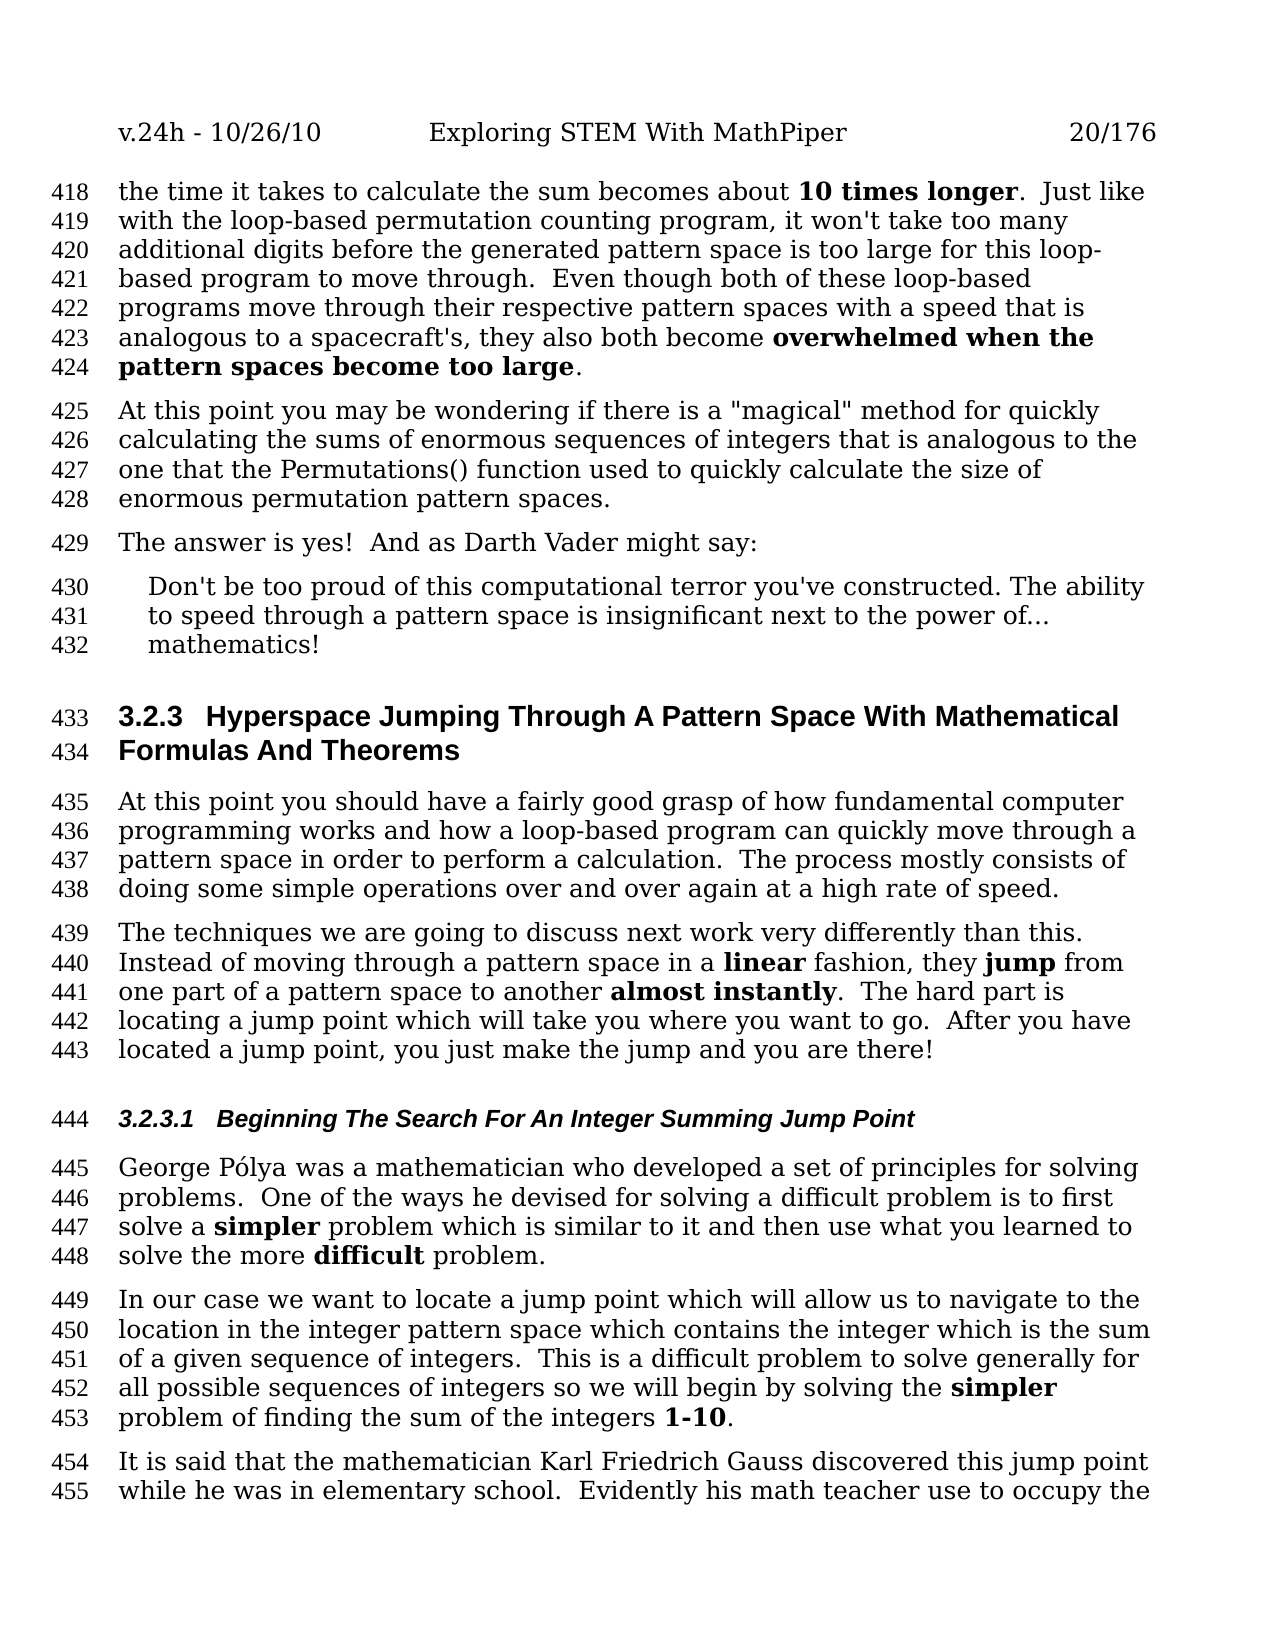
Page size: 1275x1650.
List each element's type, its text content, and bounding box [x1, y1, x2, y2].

text At this point you should have a fairly good grasp of how fundamental computer programming works and how a loop-based program can quickly move through a pattern space in order to perform a calculation. The process mostly consists of doing some simple operations over and over again at a high rate of speed. [118, 787, 1157, 904]
text The techniques we are going to discuss next work very differently than this. Instead of moving through a pattern space in a linear fashion, they jump from one part of a pattern space to another almost instantly. The hard part is locating a jump point which will take you where you want to go. After you have located a jump point, you just make the jump and you are there! [118, 919, 1157, 1065]
subtitle Hyperspace Jumping Through A Pattern Space With Mathematical Formulas And Theorems [118, 699, 1157, 766]
text The answer is yes! And as Darth Vader might say: [118, 528, 1157, 557]
text Don't be too proud of this computational terror you've constructed. The ability to speed through a pattern space is insignificant next to the power of... mathematics! [148, 572, 1157, 660]
text George Pólya was a mathematician who developed a set of principles for solving problems. One of the ways he devised for solving a difficult problem is to first solve a simpler problem which is similar to it and then use what you learned to solve the more difficult problem. [118, 1153, 1157, 1271]
text the time it takes to calculate the sum becomes about 10 times longer. Just like with the loop-based permutation counting program, it won't take too many additional digits before the generated pattern space is too large for this loop-based program to move through. Even though both of these loop-based programs move through their respective pattern spaces with a speed that is analogous to a spacecraft's, they also both become overwhelmed when the pattern spaces become too large. [118, 177, 1157, 382]
subtitle Beginning The Search For An Integer Summing Jump Point [118, 1104, 1157, 1132]
text At this point you may be wondering if there is a "magical" method for quickly calculating the sums of enormous sequences of integers that is analogous to the one that the Permutations() function used to quickly calculate the size of enormous permutation pattern spaces. [118, 397, 1157, 513]
text In our case we want to locate a jump point which will allow us to navigate to the location in the integer pattern space which contains the integer which is the sum of a given sequence of integers. This is a difficult problem to solve generally for all possible sequences of integers so we will begin by solving the simpler problem of finding the sum of the integers 1-10. [118, 1286, 1157, 1432]
text It is said that the mathematician Karl Friedrich Gauss discovered this jump point while he was in elementary school. Evidently his math teacher use to occupy the [118, 1447, 1157, 1505]
